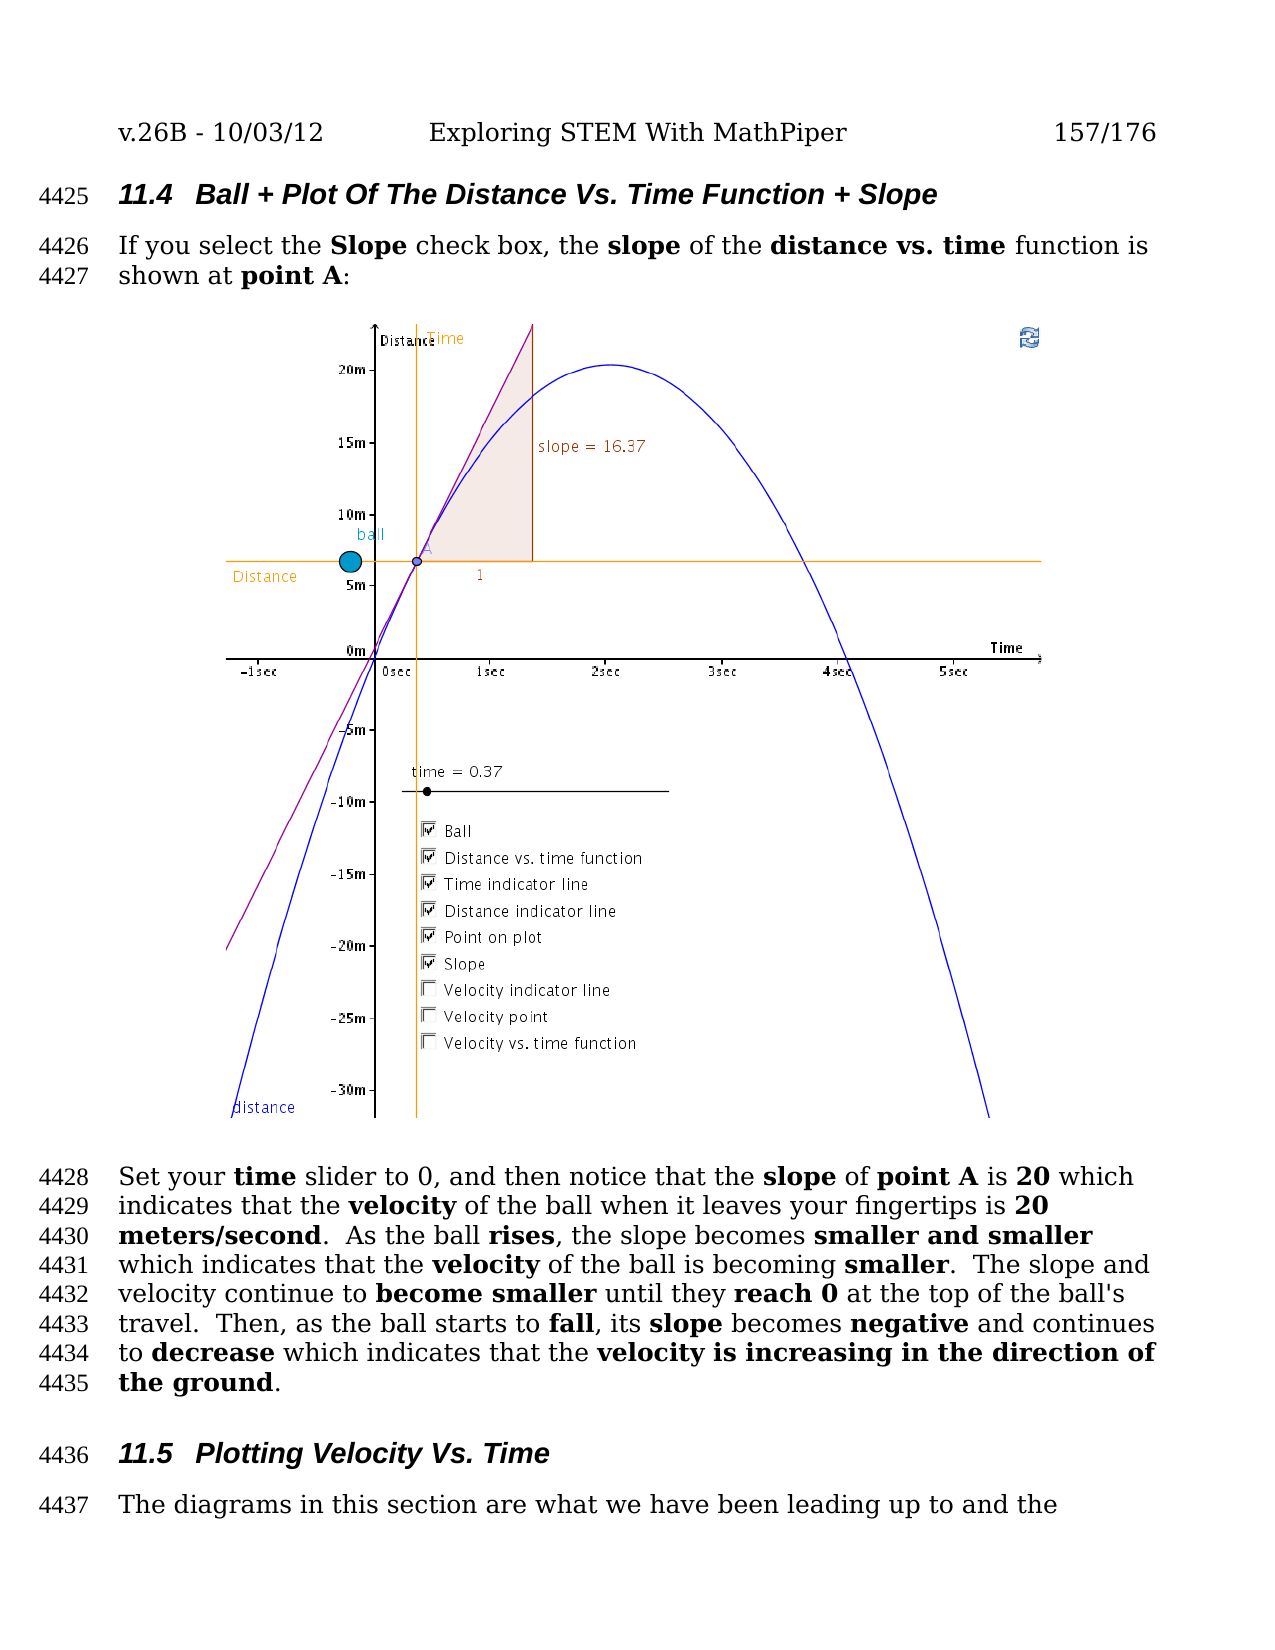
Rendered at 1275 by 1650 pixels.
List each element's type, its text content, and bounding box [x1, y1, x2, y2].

subtitle Plotting Velocity Vs. Time [118, 1436, 1157, 1469]
text If you select the Slope check box, the slope of the distance vs. time function is shown at point A: [118, 231, 1157, 290]
text The diagrams in this section are what we have been leading up to and the [118, 1490, 1157, 1519]
subtitle Ball + Plot Of The Distance Vs. Time Function + Slope [118, 177, 1157, 210]
text Set your time slider to 0, and then notice that the slope of point A is 20 which indicates that the velocity of the ball when it leaves your fingertips is 20 meters/second. As the ball rises, the slope becomes smaller and smaller which indicates that the velocity of the ball is becoming smaller. The slope and velocity continue to become smaller until they reach 0 at the top of the ball's travel. Then, as the ball starts to fall, its slope becomes negative and continues to decrease which indicates that the velocity is increasing in the direction of the ground. [118, 1162, 1157, 1397]
picture [225, 324, 1042, 1118]
